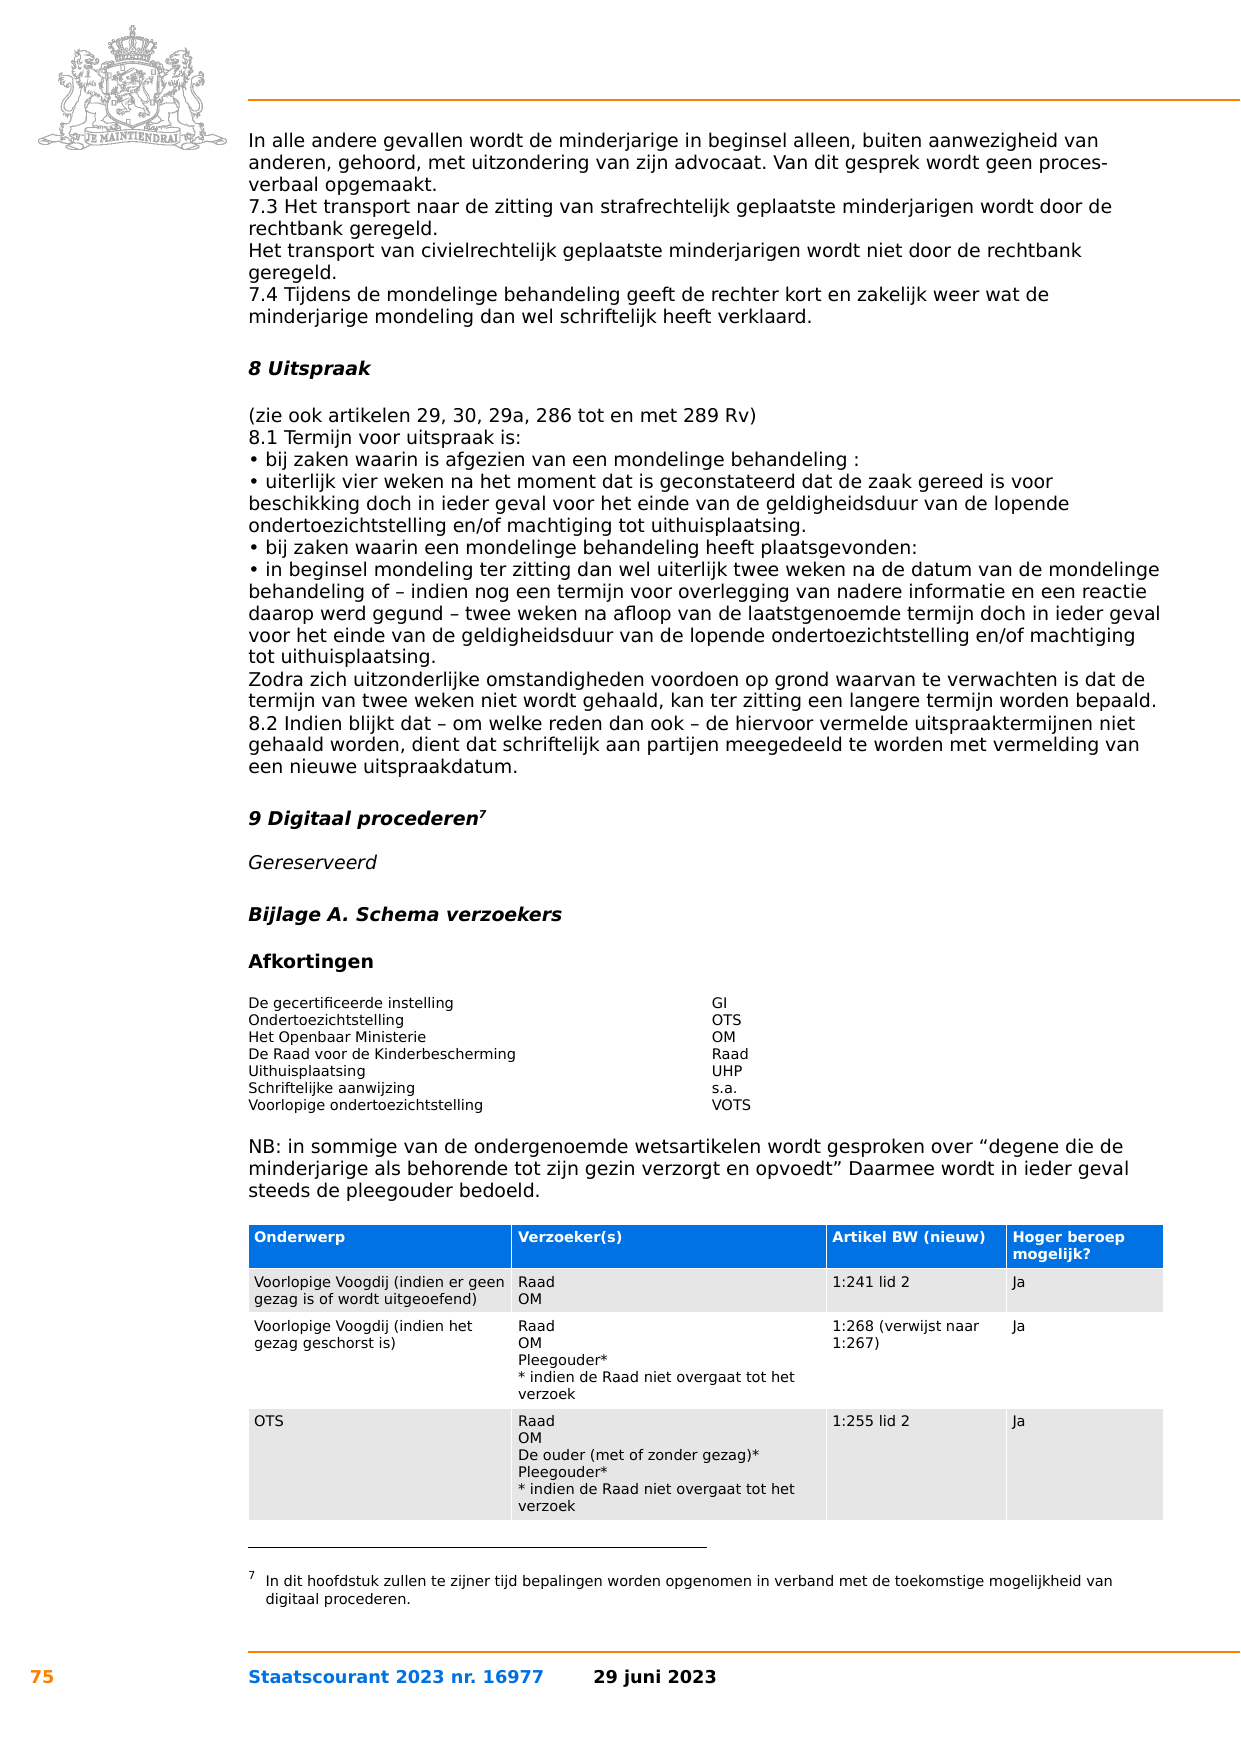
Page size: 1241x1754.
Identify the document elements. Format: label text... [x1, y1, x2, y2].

table_cell 1:255 lid 2 [827, 1409, 1006, 1520]
text • uiterlijk vier weken na het moment dat is geconstateerd dat de zaak gereed is voor beschikking doch in ieder geval voor het einde van de geldigheidsduur van de lopende ondertoezichtstelling en/of machtiging tot uithuisplaatsing. [248, 471, 1163, 537]
subtitle 8 Uitspraak [248, 358, 1163, 380]
table_cell OTS [249, 1409, 511, 1520]
text Zodra zich uitzonderlijke omstandigheden voordoen op grond waarvan te verwachten is dat de termijn van twee weken niet wordt gehaald, kan ter zitting een langere termijn worden bepaald. [248, 668, 1163, 712]
text Gereserveerd [248, 852, 1163, 874]
table_cell Raad OM [512, 1269, 826, 1312]
table_cell Ja [1007, 1409, 1163, 1520]
text 8.1 Termijn voor uitspraak is: [248, 427, 1163, 449]
table_header GI [706, 995, 1163, 1012]
text In dit hoofdstuk zullen te zijner tijd bepalingen worden opgenomen in verband met de toekomstige mogelijkheid van digitaal procederen. [248, 1569, 1163, 1608]
text 7.4 Tijdens de mondelinge behandeling geeft de rechter kort en zakelijk weer wat de minderjarige mondeling dan wel schriftelijk heeft verklaard. [248, 284, 1163, 328]
table_cell De Raad voor de Kinderbescherming [248, 1046, 706, 1063]
table_cell OTS [706, 1012, 1163, 1029]
text NB: in sommige van de ondergenoemde wetsartikelen wordt gesproken over “degene die de minderjarige als behorende tot zijn gezin verzorgt en opvoedt” Daarmee wordt in ieder geval steeds de pleegouder bedoeld. [248, 1136, 1163, 1202]
text • in beginsel mondeling ter zitting dan wel uiterlijk twee weken na de datum van de mondelinge behandeling of – indien nog een termijn voor overlegging van nadere informatie en een reactie daarop werd gegund – twee weken na afloop van de laatstgenoemde termijn doch in ieder geval voor het einde van de geldigheidsduur van de lopende ondertoezichtstelling en/of machtiging tot uithuisplaatsing. [248, 558, 1163, 668]
table_cell 1:241 lid 2 [827, 1269, 1006, 1312]
table_header De gecertificeerde instelling [248, 995, 706, 1012]
table_cell Raad OM Pleegouder* * indien de Raad niet overgaat tot het verzoek [512, 1313, 826, 1408]
table_cell Voorlopige ondertoezichtstelling [248, 1097, 706, 1114]
table_cell Het Openbaar Ministerie [248, 1029, 706, 1046]
table_cell Ja [1007, 1313, 1163, 1408]
text • bij zaken waarin een mondelinge behandeling heeft plaatsgevonden: [248, 537, 1163, 558]
table_cell Voorlopige Voogdij (indien het gezag geschorst is) [249, 1313, 511, 1408]
table_cell Schriftelijke aanwijzing [248, 1080, 706, 1097]
subtitle Bijlage A. Schema verzoekers [248, 904, 1163, 926]
table_cell Raad OM De ouder (met of zonder gezag)* Pleegouder* * indien de Raad niet overgaat tot het verzoek [512, 1409, 826, 1520]
table_header Verzoeker(s) [512, 1225, 826, 1268]
table_cell Uithuisplaatsing [248, 1063, 706, 1080]
table_cell Ondertoezichtstelling [248, 1012, 706, 1029]
table_cell Voorlopige Voogdij (indien er geen gezag is of wordt uitgeoefend) [249, 1269, 511, 1312]
subtitle 9 Digitaal procederen [248, 808, 1163, 830]
text • bij zaken waarin is afgezien van een mondelinge behandeling : [248, 449, 1163, 471]
table_header Onderwerp [249, 1225, 511, 1268]
table_cell OM [706, 1029, 1163, 1046]
subtitle Afkortingen [248, 951, 1163, 973]
table_header Hoger beroep mogelijk? [1007, 1225, 1163, 1268]
table_cell 1:268 (verwijst naar 1:267) [827, 1313, 1006, 1408]
table_cell Ja [1007, 1269, 1163, 1312]
text 8.2 Indien blijkt dat – om welke reden dan ook – de hiervoor vermelde uitspraaktermijnen niet gehaald worden, dient dat schriftelijk aan partijen meegedeeld te worden met vermelding van een nieuwe uitspraakdatum. [248, 712, 1163, 778]
table_cell VOTS [706, 1097, 1163, 1114]
table_header Artikel BW (nieuw) [827, 1225, 1006, 1268]
text In alle andere gevallen wordt de minderjarige in beginsel alleen, buiten aanwezigheid van anderen, gehoord, met uitzondering van zijn advocaat. Van dit gesprek wordt geen proces-verbaal opgemaakt. [248, 130, 1163, 196]
picture [38, 25, 227, 150]
text Het transport van civielrechtelijk geplaatste minderjarigen wordt niet door de rechtbank geregeld. [248, 240, 1163, 284]
text 7.3 Het transport naar de zitting van strafrechtelijk geplaatste minderjarigen wordt door de rechtbank geregeld. [248, 196, 1163, 240]
text (zie ook artikelen 29, 30, 29a, 286 tot en met 289 Rv) [248, 405, 1163, 427]
table_cell UHP [706, 1063, 1163, 1080]
table_cell Raad [706, 1046, 1163, 1063]
table_cell s.a. [706, 1080, 1163, 1097]
